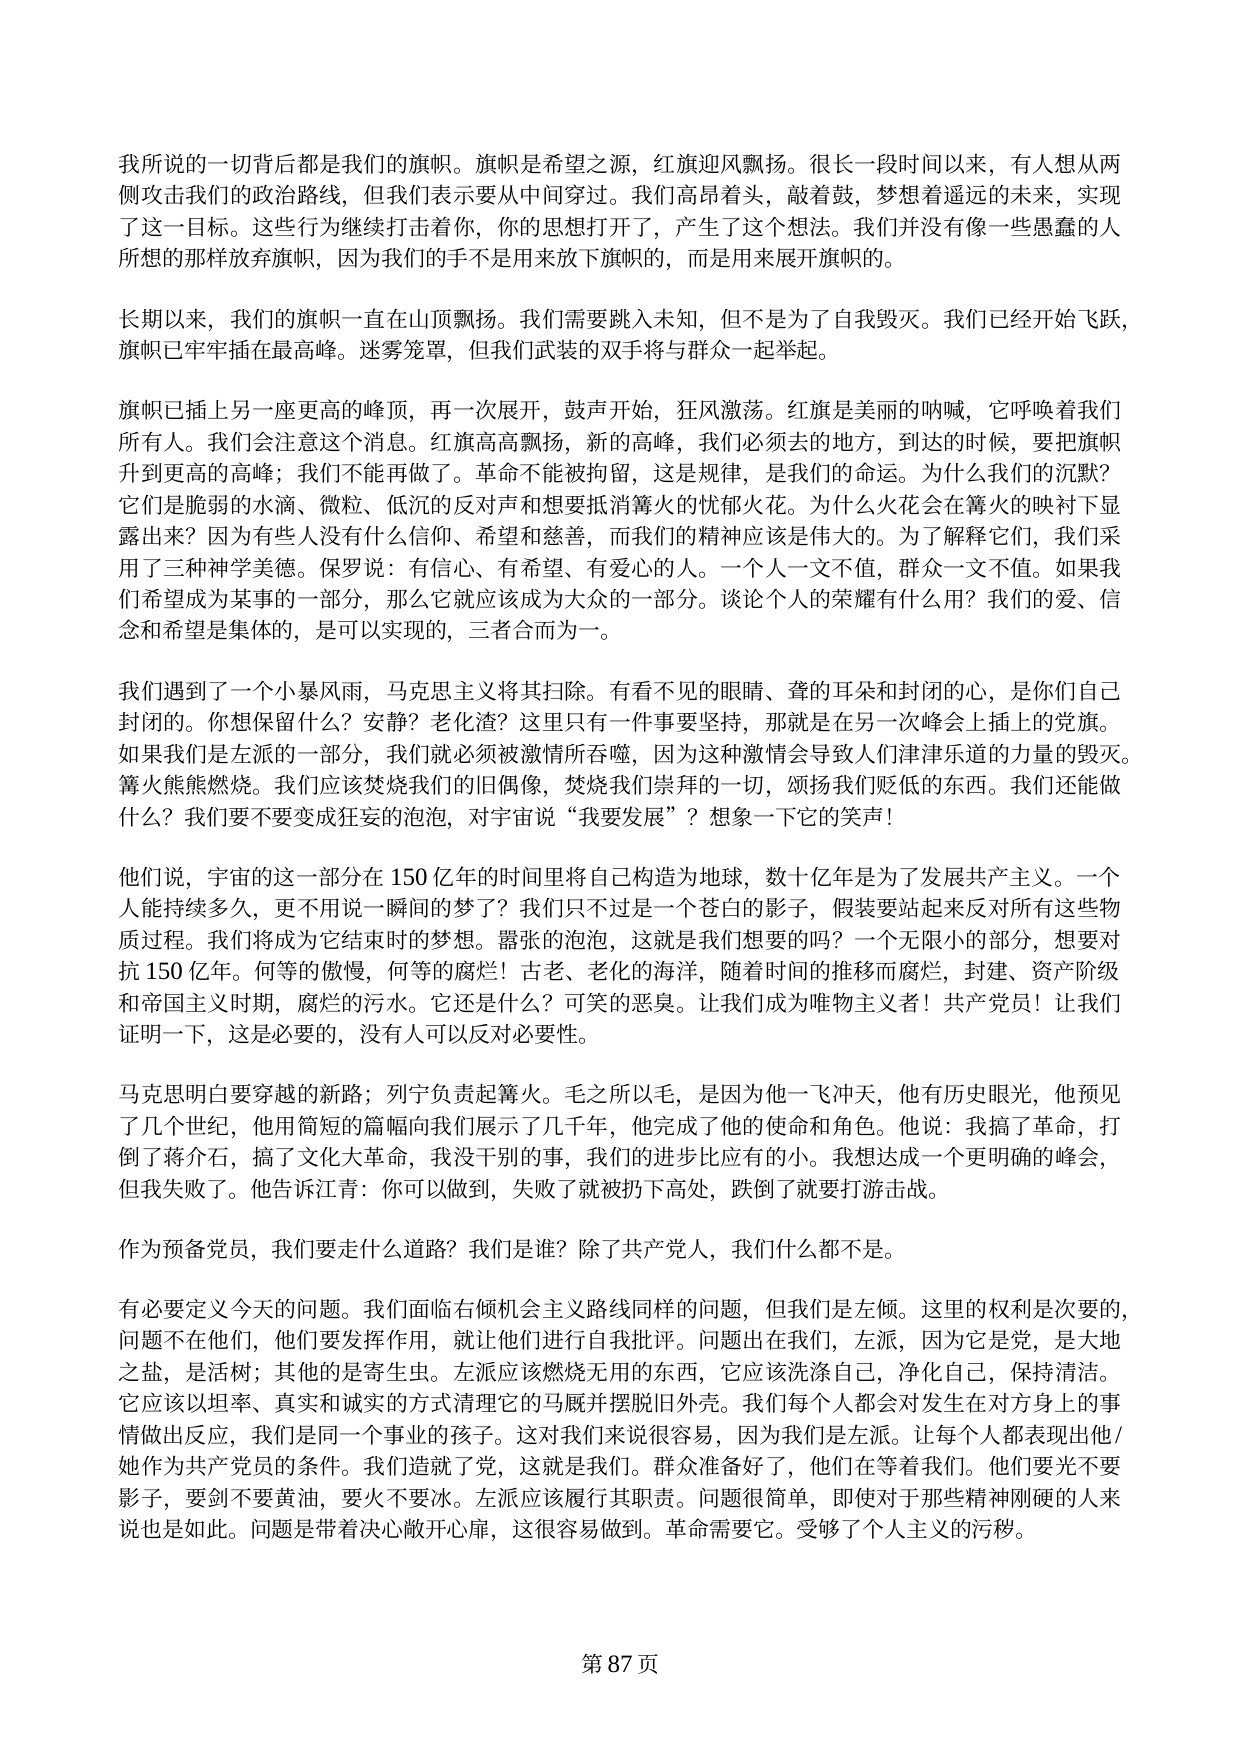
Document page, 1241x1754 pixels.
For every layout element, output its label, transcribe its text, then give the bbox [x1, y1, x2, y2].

text 旗帜已插上另一座更高的峰顶，再一次展开，鼓声开始，狂风激荡。红旗是美丽的呐喊，它呼唤着我们所有人。我们会注意这个消息。红旗高高飘扬，新的高峰，我们必须去的地方，到达的时候，要把旗帜升到更高的高峰；我们不能再做了。革命不能被拘留，这是规律，是我们的命运。为什么我们的沉默？它们是脆弱的水滴、微粒、低沉的反对声和想要抵消篝火的忧郁火花。为什么火花会在篝火的映衬下显露出来？因为有些人没有什么信仰、希望和慈善，而我们的精神应该是伟大的。为了解释它们，我们采用了三种神学美德。保罗说：有信心、有希望、有爱心的人。一个人一文不值，群众一文不值。如果我们希望成为某事的一部分，那么它就应该成为大众的一部分。谈论个人的荣耀有什么用？我们的爱、信念和希望是集体的，是可以实现的，三者合而为一。 [118, 393, 1122, 645]
text 我所说的一切背后都是我们的旗帜。旗帜是希望之源，红旗迎风飘扬。很长一段时间以来，有人想从两侧攻击我们的政治路线，但我们表示要从中间穿过。我们高昂着头，敲着鼓，梦想着遥远的未来，实现了这一目标。这些行为继续打击着你，你的思想打开了，产生了这个想法。我们并没有像一些愚蠢的人所想的那样放弃旗帜，因为我们的手不是用来放下旗帜的，而是用来展开旗帜的。 [118, 147, 1122, 273]
text 我们遇到了一个小暴风雨，马克思主义将其扫除。有看不见的眼睛、聋的耳朵和封闭的心，是你们自己封闭的。你想保留什么？安静？老化渣？这里只有一件事要坚持，那就是在另一次峰会上插上的党旗。如果我们是左派的一部分，我们就必须被激情所吞噬，因为这种激情会导致人们津津乐道的力量的毁灭。篝火熊熊燃烧。我们应该焚烧我们的旧偶像，焚烧我们崇拜的一切，颂扬我们贬低的东西。我们还能做什么？我们要不要变成狂妄的泡泡，对宇宙说“我要发展”？想象一下它的笑声！ [118, 674, 1122, 831]
text 作为预备党员，我们要走什么道路？我们是谁？除了共产党人，我们什么都不是。 [118, 1232, 1122, 1263]
text 马克思明白要穿越的新路；列宁负责起篝火。毛之所以毛，是因为他一飞冲天，他有历史眼光，他预见了几个世纪，他用简短的篇幅向我们展示了几千年，他完成了他的使命和角色。他说：我搞了革命，打倒了蒋介石，搞了文化大革命，我没干别的事，我们的进步比应有的小。我想达成一个更明确的峰会，但我失败了。他告诉江青：你可以做到，失败了就被扔下高处，跌倒了就要打游击战。 [118, 1077, 1122, 1203]
text 长期以来，我们的旗帜一直在山顶飘扬。我们需要跳入未知，但不是为了自我毁灭。我们已经开始飞跃，旗帜已牢牢插在最高峰。迷雾笼罩，但我们武装的双手将与群众一起举起。 [118, 302, 1122, 365]
text 他们说，宇宙的这一部分在150亿年的时间里将自己构造为地球，数十亿年是为了发展共产主义。一个人能持续多久，更不用说一瞬间的梦了？我们只不过是一个苍白的影子，假装要站起来反对所有这些物质过程。我们将成为它结束时的梦想。嚣张的泡泡，这就是我们想要的吗？一个无限小的部分，想要对抗150亿年。何等的傲慢，何等的腐烂！古老、老化的海洋，随着时间的推移而腐烂，封建、资产阶级和帝国主义时期，腐烂的污水。它还是什么？可笑的恶臭。让我们成为唯物主义者！共产党员！让我们证明一下，这是必要的，没有人可以反对必要性。 [118, 860, 1122, 1049]
text 有必要定义今天的问题。我们面临右倾机会主义路线同样的问题，但我们是左倾。这里的权利是次要的，问题不在他们，他们要发挥作用，就让他们进行自我批评。问题出在我们，左派，因为它是党，是大地之盐，是活树；其他的是寄生虫。左派应该燃烧无用的东西，它应该洗涤自己，净化自己，保持清洁。它应该以坦率、真实和诚实的方式清理它的马厩并摆脱旧外壳。我们每个人都会对发生在对方身上的事情做出反应，我们是同一个事业的孩子。这对我们来说很容易，因为我们是左派。让每个人都表现出他/她作为共产党员的条件。我们造就了党，这就是我们。群众准备好了，他们在等着我们。他们要光不要影子，要剑不要黄油，要火不要冰。左派应该履行其职责。问题很简单，即使对于那些精神刚硬的人来说也是如此。问题是带着决心敞开心扉，这很容易做到。革命需要它。受够了个人主义的污秽。 [118, 1292, 1122, 1544]
